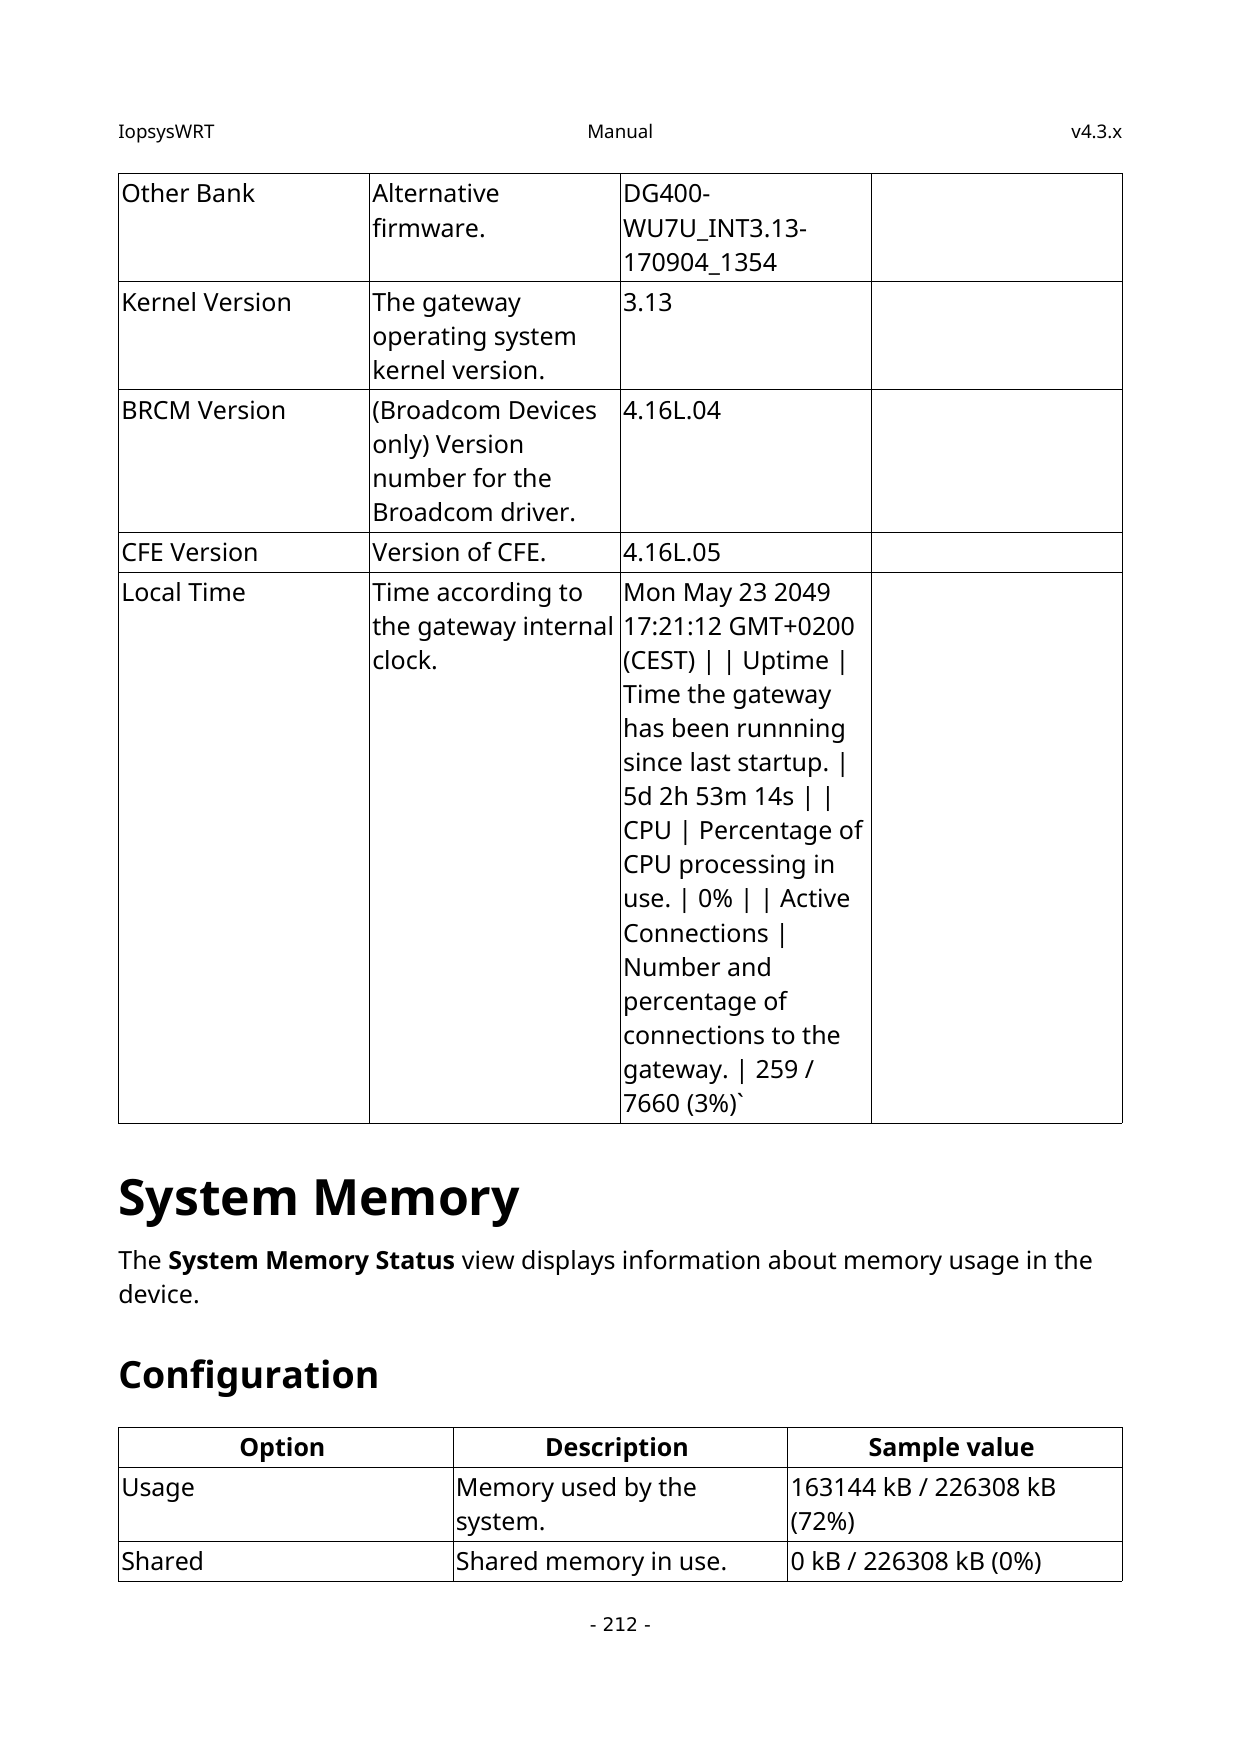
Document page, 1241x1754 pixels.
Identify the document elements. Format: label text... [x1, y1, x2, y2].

subtitle Configuration [118, 1349, 1122, 1400]
table_cell Other Bank [119, 174, 369, 281]
table_cell [872, 573, 1122, 1122]
table_header Description [454, 1428, 787, 1467]
table_cell Shared memory in use. [454, 1542, 787, 1581]
table_cell BRCM Version [119, 390, 369, 532]
table_cell CFE Version [119, 533, 369, 572]
table_header Option [119, 1428, 453, 1467]
table_cell Mon May 23 2049 17:21:12 GMT+0200 (CEST) | | Uptime | Time the gateway has been runnning since last startup. | 5d 2h 53m 14s | | CPU | Percentage of CPU processing in use. | 0% | | Active Connections | Number and percentage of connections to the gateway. | 259 / 7660 (3%)` [621, 573, 871, 1122]
table_cell Time according to the gateway internal clock. [370, 573, 620, 1122]
table_cell 3.13 [621, 282, 871, 389]
table_cell [872, 390, 1122, 532]
table_cell Shared [119, 1542, 453, 1581]
table_cell 4.16L.04 [621, 390, 871, 532]
table_cell [872, 282, 1122, 389]
table_cell [872, 533, 1122, 572]
text The System Memory Status view displays information about memory usage in the device. [118, 1243, 1122, 1311]
subtitle System Memory [118, 1162, 1122, 1231]
table_cell Memory used by the system. [454, 1468, 787, 1541]
table_cell Usage [119, 1468, 453, 1541]
table_cell DG400-WU7U_INT3.13-170904_1354 [621, 174, 871, 281]
table_cell Kernel Version [119, 282, 369, 389]
table_cell (Broadcom Devices only) Version number for the Broadcom driver. [370, 390, 620, 532]
table_cell Local Time [119, 573, 369, 1122]
table_cell 163144 kB / 226308 kB (72%) [788, 1468, 1122, 1541]
table_cell Alternative firmware. [370, 174, 620, 281]
table_cell 4.16L.05 [621, 533, 871, 572]
table_header Sample value [788, 1428, 1122, 1467]
table_cell 0 kB / 226308 kB (0%) [788, 1542, 1122, 1581]
table_cell [872, 174, 1122, 281]
table_cell The gateway operating system kernel version. [370, 282, 620, 389]
table_cell Version of CFE. [370, 533, 620, 572]
